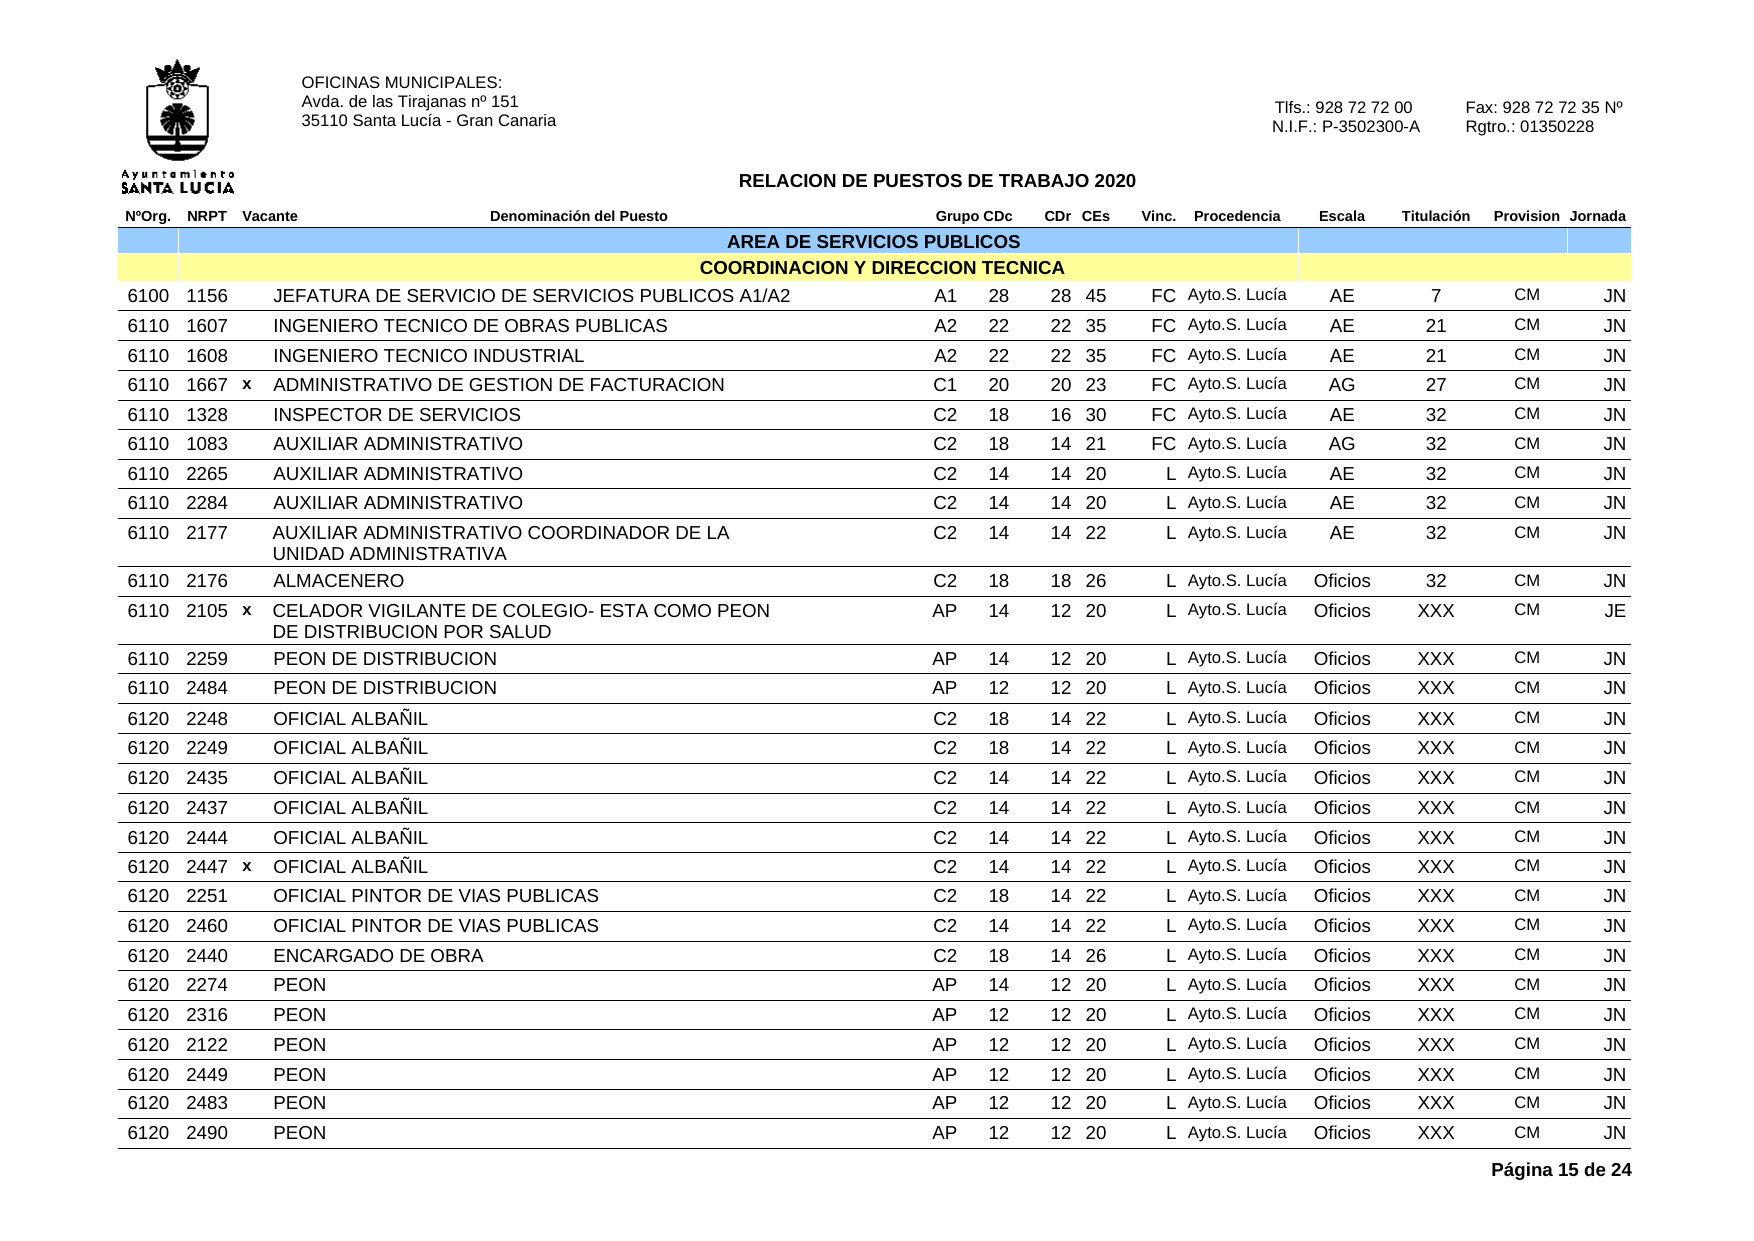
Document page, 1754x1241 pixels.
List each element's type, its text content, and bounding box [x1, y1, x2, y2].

table_header Vinc. [1121, 208, 1176, 227]
table_cell 6110 [118, 430, 178, 459]
table_cell Ayto.S. Lucía [1176, 882, 1298, 911]
table_cell JN [1568, 1030, 1631, 1058]
table_cell AE [1299, 341, 1386, 370]
table_cell L [1121, 853, 1176, 881]
table_cell [1121, 254, 1176, 281]
table_cell AG [1299, 371, 1386, 399]
table_cell 32 [1386, 401, 1486, 429]
table_cell C2 [865, 764, 971, 792]
table_cell [1568, 254, 1631, 281]
table_cell [235, 645, 265, 673]
table_cell 23 [1071, 371, 1121, 399]
table_cell [235, 460, 265, 488]
table_cell AE [1299, 460, 1386, 488]
table_cell Oficios [1299, 912, 1386, 941]
table_cell XXX [1386, 912, 1486, 941]
table_cell [235, 254, 265, 281]
table_cell Oficios [1299, 1119, 1386, 1147]
table_cell 22 [1071, 519, 1121, 566]
table_cell [235, 311, 265, 340]
table_cell [1176, 254, 1298, 281]
table_cell 20 [1071, 1090, 1121, 1117]
table_cell 6120 [118, 734, 178, 762]
table_cell C2 [865, 401, 971, 429]
table_cell 12 [1026, 597, 1071, 643]
table_cell L [1121, 971, 1176, 999]
table_cell XXX [1386, 882, 1486, 911]
table_cell Ayto.S. Lucía [1176, 704, 1298, 733]
table_cell 14 [971, 597, 1026, 643]
table_cell 18 [971, 942, 1026, 970]
table_cell PEON [265, 1119, 864, 1147]
table_cell [1386, 228, 1486, 253]
table_cell 26 [1071, 567, 1121, 596]
table_header CEs [1071, 208, 1121, 227]
table_cell 18 [971, 734, 1026, 762]
table_cell Ayto.S. Lucía [1176, 764, 1298, 792]
table_cell 2316 [179, 1001, 235, 1029]
table_cell AE [1299, 281, 1386, 310]
table_cell Oficios [1299, 882, 1386, 911]
table_cell 14 [1026, 519, 1071, 566]
table_cell 6120 [118, 1001, 178, 1029]
table_cell CM [1486, 1030, 1567, 1058]
table_cell [118, 228, 178, 253]
table_cell 12 [971, 674, 1026, 702]
table_cell Ayto.S. Lucía [1176, 597, 1298, 643]
table_cell 6110 [118, 519, 178, 566]
table_cell XXX [1386, 853, 1486, 881]
table_cell Oficios [1299, 674, 1386, 702]
table_cell 1667 [179, 371, 235, 399]
table_cell 20 [1071, 1060, 1121, 1088]
table_cell XXX [1386, 1060, 1486, 1088]
table_header Fax: 928 72 72 35 Nº Rgtro.: 01350228 [1443, 58, 1632, 196]
table_cell ENCARGADO DE OBRA [265, 942, 864, 970]
table_cell 14 [1026, 912, 1071, 941]
table_cell AP [865, 1119, 971, 1147]
table_cell 20 [1071, 460, 1121, 488]
table_cell 2177 [179, 519, 235, 566]
table_cell JN [1568, 645, 1631, 673]
table_cell 14 [971, 519, 1026, 566]
table_cell 2449 [179, 1060, 235, 1088]
table_cell [235, 823, 265, 852]
table_cell 16 [1026, 401, 1071, 429]
table_cell 6110 [118, 341, 178, 370]
table_cell Oficios [1299, 645, 1386, 673]
table_cell [235, 971, 265, 999]
table_cell 2249 [179, 734, 235, 762]
table_cell 1083 [179, 430, 235, 459]
table_cell 2176 [179, 567, 235, 596]
table_cell 32 [1386, 567, 1486, 596]
table_cell 14 [971, 460, 1026, 488]
table_cell PEON DE DISTRIBUCION [265, 674, 864, 702]
table_cell JN [1568, 1001, 1631, 1029]
table_cell 6120 [118, 971, 178, 999]
table_cell XXX [1386, 764, 1486, 792]
table_cell L [1121, 794, 1176, 822]
table_cell ALMACENERO [265, 567, 864, 596]
table_cell Oficios [1299, 1090, 1386, 1117]
table_cell XXX [1386, 823, 1486, 852]
table_cell AP [865, 645, 971, 673]
table_cell [235, 734, 265, 762]
table_cell AP [865, 1060, 971, 1088]
table_cell Ayto.S. Lucía [1176, 794, 1298, 822]
table_cell 14 [971, 912, 1026, 941]
table_cell Oficios [1299, 764, 1386, 792]
table_cell 22 [971, 311, 1026, 340]
table_cell 14 [971, 794, 1026, 822]
table_cell Ayto.S. Lucía [1176, 281, 1298, 310]
table_cell AP [865, 674, 971, 702]
text Página 15 de 24 [117, 1160, 1632, 1181]
table_cell [235, 567, 265, 596]
table_cell 18 [971, 401, 1026, 429]
table_cell JN [1568, 882, 1631, 911]
table_cell AP [865, 971, 971, 999]
table_cell PEON DE DISTRIBUCION [265, 645, 864, 673]
table_cell 12 [1026, 645, 1071, 673]
table_cell 35 [1071, 311, 1121, 340]
table_cell JN [1568, 401, 1631, 429]
table_cell x [235, 597, 265, 643]
table_cell XXX [1386, 1001, 1486, 1029]
table_header Provision [1486, 208, 1567, 227]
table_cell 20 [1071, 1001, 1121, 1029]
table_cell [1386, 254, 1486, 281]
table_cell Oficios [1299, 942, 1386, 970]
table_cell [235, 281, 265, 310]
table_cell JN [1568, 674, 1631, 702]
table_cell 20 [1071, 674, 1121, 702]
table_cell COORDINACION Y DIRECCION TECNICA [265, 254, 1071, 281]
table_header CDr [1026, 208, 1071, 227]
table_cell 22 [971, 341, 1026, 370]
table_cell AUXILIAR ADMINISTRATIVO [265, 430, 864, 459]
table_cell 12 [971, 1119, 1026, 1147]
table_cell x [235, 853, 265, 881]
table_header OFICINAS MUNICIPALES: Avda. de las Tirajanas nº 151 35110 Santa Lucía - Gran Canaria [234, 58, 652, 196]
table_cell Ayto.S. Lucía [1176, 460, 1298, 488]
table_cell L [1121, 1119, 1176, 1147]
table_cell 2440 [179, 942, 235, 970]
table_cell CM [1486, 371, 1567, 399]
table_header Escala [1299, 208, 1386, 227]
table_cell CM [1486, 823, 1567, 852]
table_cell 2460 [179, 912, 235, 941]
table_cell [235, 489, 265, 517]
table_cell OFICIAL ALBAÑIL [265, 734, 864, 762]
table_cell JN [1568, 341, 1631, 370]
table_cell [235, 1060, 265, 1088]
table_cell Ayto.S. Lucía [1176, 401, 1298, 429]
table_cell CM [1486, 882, 1567, 911]
table_header NRPT [179, 208, 235, 227]
table_cell 22 [1071, 882, 1121, 911]
table_cell 20 [971, 371, 1026, 399]
table_cell Ayto.S. Lucía [1176, 311, 1298, 340]
table_cell 2444 [179, 823, 235, 852]
table_cell AP [865, 597, 971, 643]
table_cell [235, 1119, 265, 1147]
table_cell 6110 [118, 645, 178, 673]
table_cell [235, 764, 265, 792]
table_cell 12 [971, 1001, 1026, 1029]
table_cell [235, 1001, 265, 1029]
table_cell 1328 [179, 401, 235, 429]
table_cell 32 [1386, 460, 1486, 488]
table_cell JE [1568, 597, 1631, 643]
table_cell Ayto.S. Lucía [1176, 1001, 1298, 1029]
table_cell 27 [1386, 371, 1486, 399]
table_cell 12 [1026, 1119, 1071, 1147]
table_cell 14 [971, 645, 1026, 673]
table_header RELACION DE PUESTOS DE TRABAJO 2020 [652, 58, 1204, 196]
table_cell L [1121, 734, 1176, 762]
table_cell 14 [1026, 489, 1071, 517]
table_cell 32 [1386, 489, 1486, 517]
table_cell Ayto.S. Lucía [1176, 853, 1298, 881]
table_cell 14 [1026, 853, 1071, 881]
table_cell [1026, 228, 1071, 253]
table_cell 14 [1026, 734, 1071, 762]
table_cell 12 [1026, 1090, 1071, 1117]
table_cell 14 [1026, 942, 1071, 970]
table_cell 6120 [118, 823, 178, 852]
table_cell [235, 401, 265, 429]
table_cell 18 [971, 704, 1026, 733]
table_cell x [235, 371, 265, 399]
table_cell C2 [865, 460, 971, 488]
table_cell [179, 254, 235, 281]
table_cell 28 [1026, 281, 1071, 310]
table_cell C2 [865, 519, 971, 566]
table_cell 6120 [118, 794, 178, 822]
table_cell [1071, 254, 1121, 281]
table_cell C1 [865, 371, 971, 399]
table_cell Ayto.S. Lucía [1176, 912, 1298, 941]
table_cell Ayto.S. Lucía [1176, 674, 1298, 702]
table_cell L [1121, 764, 1176, 792]
table_cell Oficios [1299, 597, 1386, 643]
table_cell [179, 228, 235, 253]
table_cell FC [1121, 341, 1176, 370]
table_cell Ayto.S. Lucía [1176, 1060, 1298, 1088]
table_cell 20 [1071, 645, 1121, 673]
table_cell Oficios [1299, 853, 1386, 881]
table_cell CM [1486, 597, 1567, 643]
table_cell 32 [1386, 519, 1486, 566]
table_cell [1176, 228, 1298, 253]
table_cell 6110 [118, 674, 178, 702]
table_cell JN [1568, 371, 1631, 399]
table_cell C2 [865, 704, 971, 733]
table_cell Oficios [1299, 1030, 1386, 1058]
table_cell [235, 794, 265, 822]
table_cell CELADOR VIGILANTE DE COLEGIO- ESTA COMO PEON DE DISTRIBUCION POR SALUD [265, 597, 864, 643]
table_cell Oficios [1299, 971, 1386, 999]
table_cell OFICIAL ALBAÑIL [265, 853, 864, 881]
table_cell 6100 [118, 281, 178, 310]
table_cell XXX [1386, 794, 1486, 822]
table_cell C2 [865, 794, 971, 822]
table_cell Oficios [1299, 1060, 1386, 1088]
table_cell C2 [865, 882, 971, 911]
table_cell 18 [971, 430, 1026, 459]
table_cell PEON [265, 1001, 864, 1029]
table_cell JN [1568, 1119, 1631, 1147]
table_cell 22 [1071, 912, 1121, 941]
table_cell CM [1486, 794, 1567, 822]
table_cell [235, 519, 265, 566]
table_cell [1486, 228, 1567, 253]
table_cell CM [1486, 401, 1567, 429]
table_cell Oficios [1299, 567, 1386, 596]
table_cell AE [1299, 489, 1386, 517]
table_header Vacante Denominación del Puesto [235, 208, 864, 227]
table_cell 6120 [118, 1119, 178, 1147]
table_cell OFICIAL ALBAÑIL [265, 764, 864, 792]
table_cell C2 [865, 567, 971, 596]
table_cell 21 [1386, 341, 1486, 370]
table_cell AG [1299, 430, 1386, 459]
table_cell L [1121, 882, 1176, 911]
table_cell CM [1486, 281, 1567, 310]
table_cell CM [1486, 567, 1567, 596]
table_cell OFICIAL ALBAÑIL [265, 704, 864, 733]
table_cell Ayto.S. Lucía [1176, 1030, 1298, 1058]
table_cell L [1121, 1001, 1176, 1029]
table_cell 20 [1071, 1119, 1121, 1147]
table_cell 6120 [118, 942, 178, 970]
table_header [117, 58, 234, 196]
table_cell INGENIERO TECNICO INDUSTRIAL [265, 341, 864, 370]
table_cell C2 [865, 853, 971, 881]
table_cell CM [1486, 764, 1567, 792]
table_cell CM [1486, 674, 1567, 702]
table_cell 7 [1386, 281, 1486, 310]
table_cell 20 [1071, 1030, 1121, 1058]
table_cell CM [1486, 430, 1567, 459]
table_cell L [1121, 645, 1176, 673]
table_cell A1 [865, 281, 971, 310]
table_cell [235, 341, 265, 370]
table_cell 22 [1071, 794, 1121, 822]
table_cell CM [1486, 942, 1567, 970]
table_cell CM [1486, 460, 1567, 488]
table_cell 20 [1026, 371, 1071, 399]
table_cell JN [1568, 430, 1631, 459]
table_cell 2483 [179, 1090, 235, 1117]
table_cell AREA DE SERVICIOS PUBLICOS [265, 228, 1026, 253]
table_cell 6120 [118, 1060, 178, 1088]
table_cell 14 [971, 489, 1026, 517]
table_cell JN [1568, 281, 1631, 310]
table_cell 20 [1071, 489, 1121, 517]
table_cell [235, 704, 265, 733]
table_cell [1568, 228, 1631, 253]
table_cell Ayto.S. Lucía [1176, 519, 1298, 566]
table_cell 2105 [179, 597, 235, 643]
table_cell 6120 [118, 912, 178, 941]
table_cell 14 [1026, 823, 1071, 852]
table_cell CM [1486, 311, 1567, 340]
table_cell Ayto.S. Lucía [1176, 567, 1298, 596]
table_cell XXX [1386, 1119, 1486, 1147]
table_cell XXX [1386, 1090, 1486, 1117]
table_cell JN [1568, 971, 1631, 999]
table_cell 45 [1071, 281, 1121, 310]
table_cell 2248 [179, 704, 235, 733]
table_cell INGENIERO TECNICO DE OBRAS PUBLICAS [265, 311, 864, 340]
table_cell Oficios [1299, 1001, 1386, 1029]
table_cell 12 [1026, 1001, 1071, 1029]
table_cell [235, 912, 265, 941]
table_cell L [1121, 567, 1176, 596]
table_cell L [1121, 942, 1176, 970]
table_cell [1486, 254, 1567, 281]
table_cell OFICIAL PINTOR DE VIAS PUBLICAS [265, 912, 864, 941]
table_cell CM [1486, 645, 1567, 673]
table_cell Ayto.S. Lucía [1176, 645, 1298, 673]
table_cell 18 [971, 567, 1026, 596]
table_cell 21 [1386, 311, 1486, 340]
table_cell 6110 [118, 311, 178, 340]
table_cell 14 [971, 853, 1026, 881]
table_cell 6120 [118, 1090, 178, 1117]
table_cell 12 [1026, 1030, 1071, 1058]
table_cell Ayto.S. Lucía [1176, 489, 1298, 517]
table_cell PEON [265, 1060, 864, 1088]
table_cell [235, 1030, 265, 1058]
table_cell JN [1568, 460, 1631, 488]
table_cell L [1121, 823, 1176, 852]
table_header Jornada [1568, 208, 1631, 227]
table_cell 2265 [179, 460, 235, 488]
table_cell XXX [1386, 704, 1486, 733]
table_cell FC [1121, 430, 1176, 459]
table_cell JN [1568, 823, 1631, 852]
table_cell Ayto.S. Lucía [1176, 1090, 1298, 1117]
table_cell AP [865, 1090, 971, 1117]
table_cell 2435 [179, 764, 235, 792]
table_cell Oficios [1299, 734, 1386, 762]
table_cell 14 [971, 823, 1026, 852]
table_cell JN [1568, 489, 1631, 517]
table_cell AP [865, 1001, 971, 1029]
table_cell INSPECTOR DE SERVICIOS [265, 401, 864, 429]
table_cell 2437 [179, 794, 235, 822]
table_cell Ayto.S. Lucía [1176, 1119, 1298, 1147]
table_cell 30 [1071, 401, 1121, 429]
table_cell Ayto.S. Lucía [1176, 971, 1298, 999]
table_cell Ayto.S. Lucía [1176, 430, 1298, 459]
table_cell 14 [971, 971, 1026, 999]
table_cell CM [1486, 489, 1567, 517]
table_cell Ayto.S. Lucía [1176, 371, 1298, 399]
table_cell [235, 674, 265, 702]
table_cell 12 [1026, 674, 1071, 702]
table_cell JN [1568, 567, 1631, 596]
table_cell 6120 [118, 853, 178, 881]
table_header NºOrg. [118, 208, 178, 227]
table_cell 2122 [179, 1030, 235, 1058]
table_cell JEFATURA DE SERVICIO DE SERVICIOS PUBLICOS A1/A2 [265, 281, 864, 310]
table_header Grupo CDc [865, 208, 1026, 227]
table_cell CM [1486, 519, 1567, 566]
table_cell L [1121, 519, 1176, 566]
table_cell Ayto.S. Lucía [1176, 341, 1298, 370]
table_cell 14 [1026, 882, 1071, 911]
table_cell CM [1486, 1119, 1567, 1147]
table_cell 28 [971, 281, 1026, 310]
table_cell FC [1121, 371, 1176, 399]
table_header Tlfs.: 928 72 72 00 N.I.F.: P-3502300-A [1204, 58, 1443, 196]
table_cell AE [1299, 519, 1386, 566]
table_cell Ayto.S. Lucía [1176, 942, 1298, 970]
table_cell 21 [1071, 430, 1121, 459]
table_cell JN [1568, 311, 1631, 340]
table_cell 1607 [179, 311, 235, 340]
table_cell [235, 228, 265, 253]
table_cell AUXILIAR ADMINISTRATIVO [265, 460, 864, 488]
table_cell [235, 1090, 265, 1117]
table_cell 12 [971, 1030, 1026, 1058]
table_cell 6110 [118, 371, 178, 399]
table_cell C2 [865, 430, 971, 459]
table_cell 20 [1071, 597, 1121, 643]
table_cell 6120 [118, 882, 178, 911]
table_cell 12 [971, 1090, 1026, 1117]
table_cell 22 [1071, 853, 1121, 881]
table_cell OFICIAL ALBAÑIL [265, 794, 864, 822]
table_cell 14 [1026, 460, 1071, 488]
table_cell L [1121, 489, 1176, 517]
table_cell ADMINISTRATIVO DE GESTION DE FACTURACION [265, 371, 864, 399]
table_cell Oficios [1299, 823, 1386, 852]
table_cell [118, 254, 178, 281]
table_cell C2 [865, 734, 971, 762]
table_cell 14 [971, 764, 1026, 792]
table_cell [235, 430, 265, 459]
table_cell XXX [1386, 674, 1486, 702]
table_cell FC [1121, 281, 1176, 310]
table_cell CM [1486, 734, 1567, 762]
table_cell PEON [265, 1030, 864, 1058]
table_cell JN [1568, 912, 1631, 941]
table_cell 2251 [179, 882, 235, 911]
table_cell 6110 [118, 460, 178, 488]
table_cell L [1121, 1060, 1176, 1088]
table_cell CM [1486, 1060, 1567, 1088]
table_cell 22 [1026, 341, 1071, 370]
table_cell PEON [265, 1090, 864, 1117]
table_cell 18 [1026, 567, 1071, 596]
table_cell [1071, 228, 1121, 253]
table_cell 32 [1386, 430, 1486, 459]
table_cell C2 [865, 912, 971, 941]
table_cell 22 [1071, 734, 1121, 762]
table_cell FC [1121, 311, 1176, 340]
table_cell [1121, 228, 1176, 253]
table_cell AE [1299, 401, 1386, 429]
table_cell Oficios [1299, 704, 1386, 733]
table_cell L [1121, 460, 1176, 488]
table_cell 6120 [118, 1030, 178, 1058]
table_cell AUXILIAR ADMINISTRATIVO COORDINADOR DE LA UNIDAD ADMINISTRATIVA [265, 519, 864, 566]
table_cell 20 [1071, 971, 1121, 999]
table_cell 22 [1026, 311, 1071, 340]
table_cell 2284 [179, 489, 235, 517]
table_cell C2 [865, 942, 971, 970]
table_cell JN [1568, 764, 1631, 792]
table_cell Oficios [1299, 794, 1386, 822]
table_cell XXX [1386, 942, 1486, 970]
table_header Titulación [1386, 208, 1486, 227]
table_cell JN [1568, 853, 1631, 881]
table_cell Ayto.S. Lucía [1176, 734, 1298, 762]
table_cell 14 [1026, 704, 1071, 733]
table_cell 1156 [179, 281, 235, 310]
table_cell 18 [971, 882, 1026, 911]
table_cell JN [1568, 942, 1631, 970]
table_cell A2 [865, 341, 971, 370]
table_cell 26 [1071, 942, 1121, 970]
table_cell L [1121, 1030, 1176, 1058]
table_header Procedencia [1176, 208, 1298, 227]
table_cell 6120 [118, 764, 178, 792]
table_cell AUXILIAR ADMINISTRATIVO [265, 489, 864, 517]
table_cell AP [865, 1030, 971, 1058]
table_cell 35 [1071, 341, 1121, 370]
table_cell 22 [1071, 704, 1121, 733]
table_cell 2484 [179, 674, 235, 702]
table_cell PEON [265, 971, 864, 999]
table_cell JN [1568, 1060, 1631, 1088]
table_cell 6110 [118, 567, 178, 596]
table_cell 12 [971, 1060, 1026, 1088]
table_cell JN [1568, 704, 1631, 733]
table_cell [235, 882, 265, 911]
table_cell 12 [1026, 1060, 1071, 1088]
table_cell 22 [1071, 764, 1121, 792]
table_cell 6110 [118, 489, 178, 517]
table_cell L [1121, 1090, 1176, 1117]
table_cell 6110 [118, 597, 178, 643]
table_cell OFICIAL PINTOR DE VIAS PUBLICAS [265, 882, 864, 911]
table_cell 1608 [179, 341, 235, 370]
table_cell XXX [1386, 645, 1486, 673]
table_cell C2 [865, 489, 971, 517]
table_cell 2490 [179, 1119, 235, 1147]
table_cell L [1121, 704, 1176, 733]
table_cell CM [1486, 704, 1567, 733]
table_cell XXX [1386, 734, 1486, 762]
table_cell OFICIAL ALBAÑIL [265, 823, 864, 852]
table_cell C2 [865, 823, 971, 852]
table_cell 14 [1026, 794, 1071, 822]
table_cell CM [1486, 341, 1567, 370]
table_cell 14 [1026, 430, 1071, 459]
table_cell 2259 [179, 645, 235, 673]
table_cell [1299, 228, 1386, 253]
table_cell 12 [1026, 971, 1071, 999]
table_cell 14 [1026, 764, 1071, 792]
table_cell JN [1568, 794, 1631, 822]
table_cell 6120 [118, 704, 178, 733]
table_cell [1299, 254, 1386, 281]
table_cell L [1121, 912, 1176, 941]
table_cell XXX [1386, 1030, 1486, 1058]
table_cell Ayto.S. Lucía [1176, 823, 1298, 852]
table_cell JN [1568, 1090, 1631, 1117]
table_cell 6110 [118, 401, 178, 429]
table_cell CM [1486, 912, 1567, 941]
table_cell JN [1568, 519, 1631, 566]
table_cell JN [1568, 734, 1631, 762]
table_cell XXX [1386, 597, 1486, 643]
table_cell A2 [865, 311, 971, 340]
table_cell CM [1486, 971, 1567, 999]
table_cell AE [1299, 311, 1386, 340]
table_cell L [1121, 597, 1176, 643]
table_cell 22 [1071, 823, 1121, 852]
table_cell CM [1486, 1001, 1567, 1029]
table_cell CM [1486, 1090, 1567, 1117]
table_cell FC [1121, 401, 1176, 429]
table_cell 2447 [179, 853, 235, 881]
table_cell XXX [1386, 971, 1486, 999]
table_cell [235, 942, 265, 970]
table_cell L [1121, 674, 1176, 702]
table_cell 2274 [179, 971, 235, 999]
table_cell CM [1486, 853, 1567, 881]
